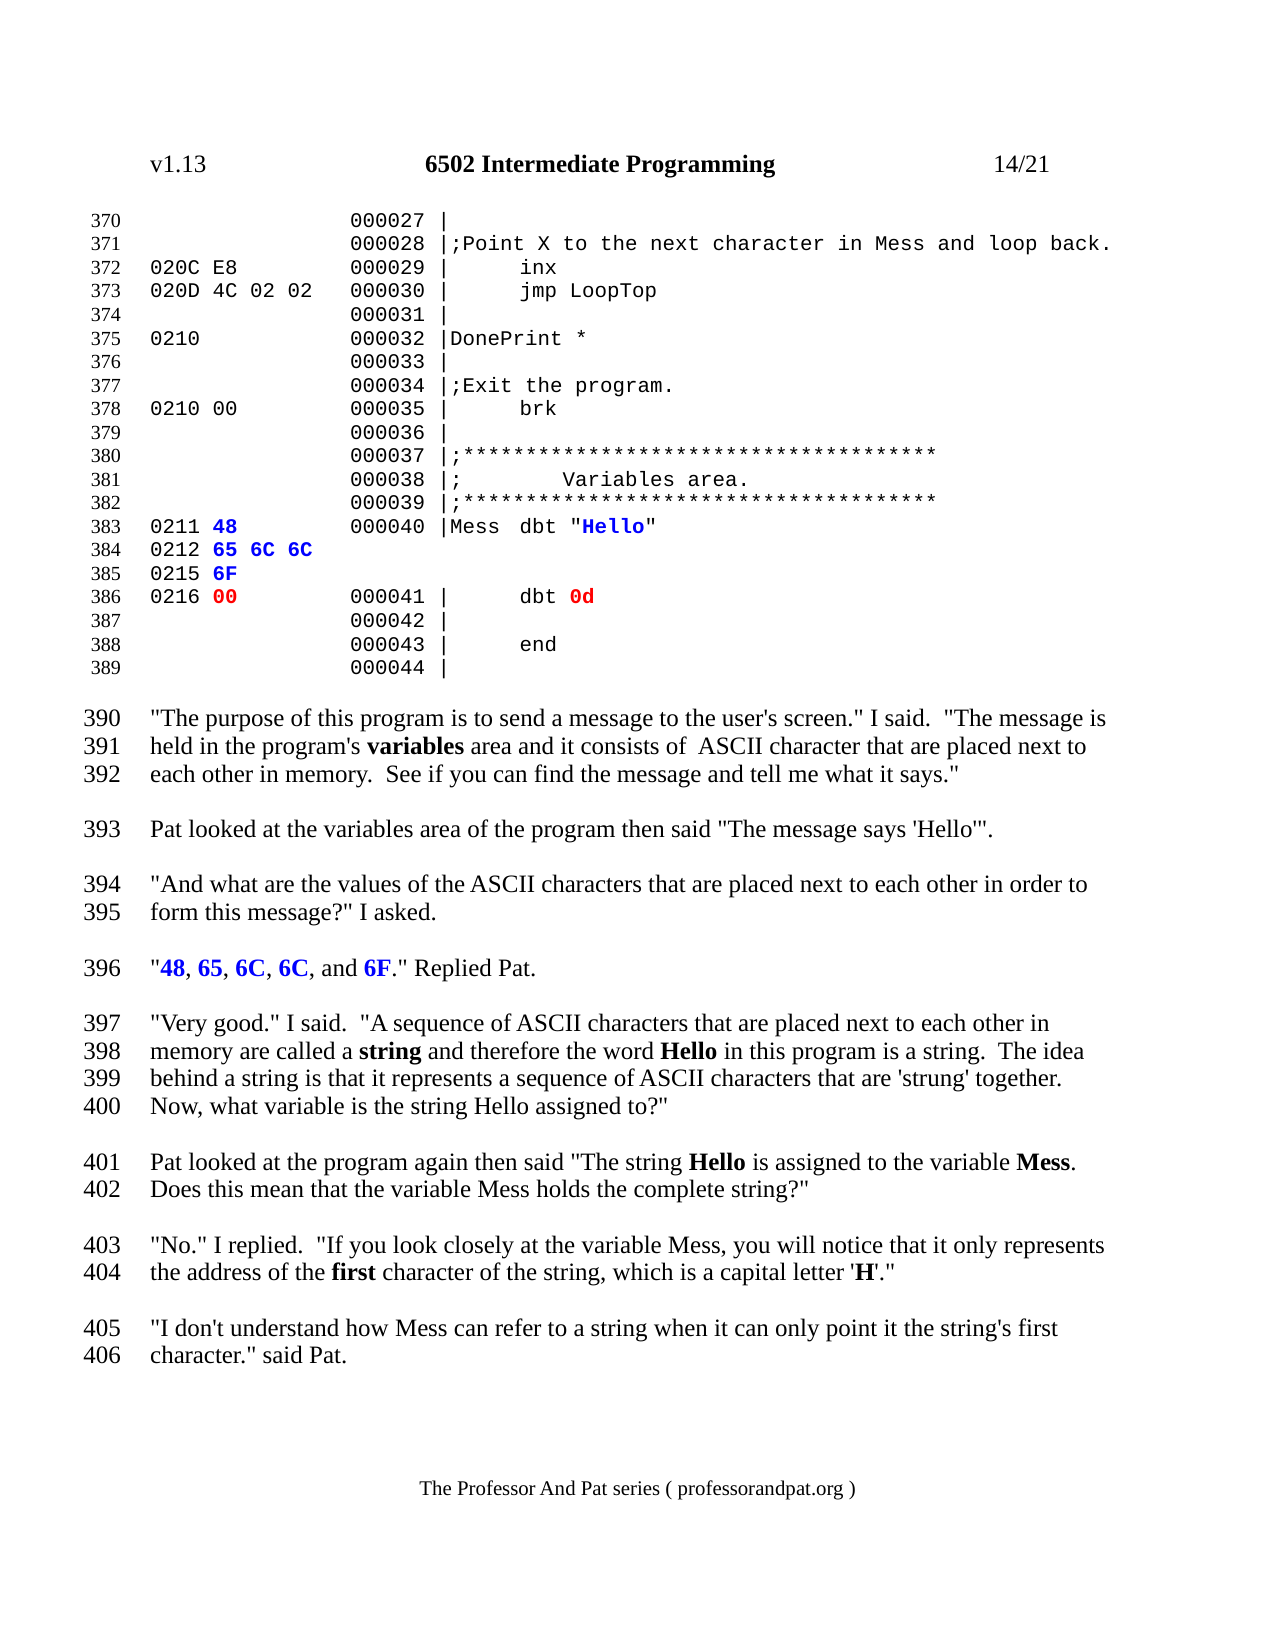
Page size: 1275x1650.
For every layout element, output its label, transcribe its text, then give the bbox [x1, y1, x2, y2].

text 0210 000032 |DonePrint * [150, 328, 1125, 351]
text 000031 | [150, 304, 1125, 328]
text 0211 48 000040 |Mess dbt "Hello" [150, 516, 1125, 539]
text "The purpose of this program is to send a message to the user's screen." I said. "The message is held in the program's variables area and it consists of ASCII character that are placed next to each other in memory. See if you can find the message and tell me what it says." [150, 704, 1125, 787]
text 0210 00 000035 | brk [150, 398, 1125, 422]
text 000033 | [150, 351, 1125, 375]
text "48, 65, 6C, 6C, and 6F." Replied Pat. [150, 954, 1125, 981]
text 020C E8 000029 | inx [150, 257, 1125, 281]
text "Very good." I said. "A sequence of ASCII characters that are placed next to each other in memory are called a string and therefore the word Hello in this program is a string. The idea behind a string is that it represents a sequence of ASCII characters that are 'strung' together. Now, what variable is the string Hello assigned to?" [150, 1009, 1125, 1120]
text 000038 |; Variables area. [150, 469, 1125, 492]
text "And what are the values of the ASCII characters that are placed next to each other in order to form this message?" I asked. [150, 871, 1125, 926]
text 000042 | [150, 610, 1125, 634]
text Pat looked at the variables area of the program then said "The message says 'Hello'". [150, 815, 1125, 843]
text 000044 | [150, 657, 1125, 681]
text "No." I replied. "If you look closely at the variable Mess, you will notice that it only represents the address of the first character of the string, which is a capital letter 'H'." [150, 1231, 1125, 1286]
text 000039 |;************************************** [150, 492, 1125, 516]
text "I don't understand how Mess can refer to a string when it can only point it the string's first character." said Pat. [150, 1314, 1125, 1369]
text 000034 |;Exit the program. [150, 375, 1125, 398]
text 0216 00 000041 | dbt 0d [150, 587, 1125, 610]
text 000037 |;************************************** [150, 445, 1125, 469]
text 0215 6F [150, 563, 1125, 587]
text 020D 4C 02 02 000030 | jmp LoopTop [150, 281, 1125, 304]
text 000027 | [150, 210, 1125, 233]
text Pat looked at the program again then said "The string Hello is assigned to the variable Mess. Does this mean that the variable Mess holds the complete string?" [150, 1148, 1125, 1203]
text 000028 |;Point X to the next character in Mess and loop back. [150, 233, 1125, 257]
text 0212 65 6C 6C [150, 539, 1125, 563]
text 000036 | [150, 422, 1125, 445]
text 000043 | end [150, 634, 1125, 657]
